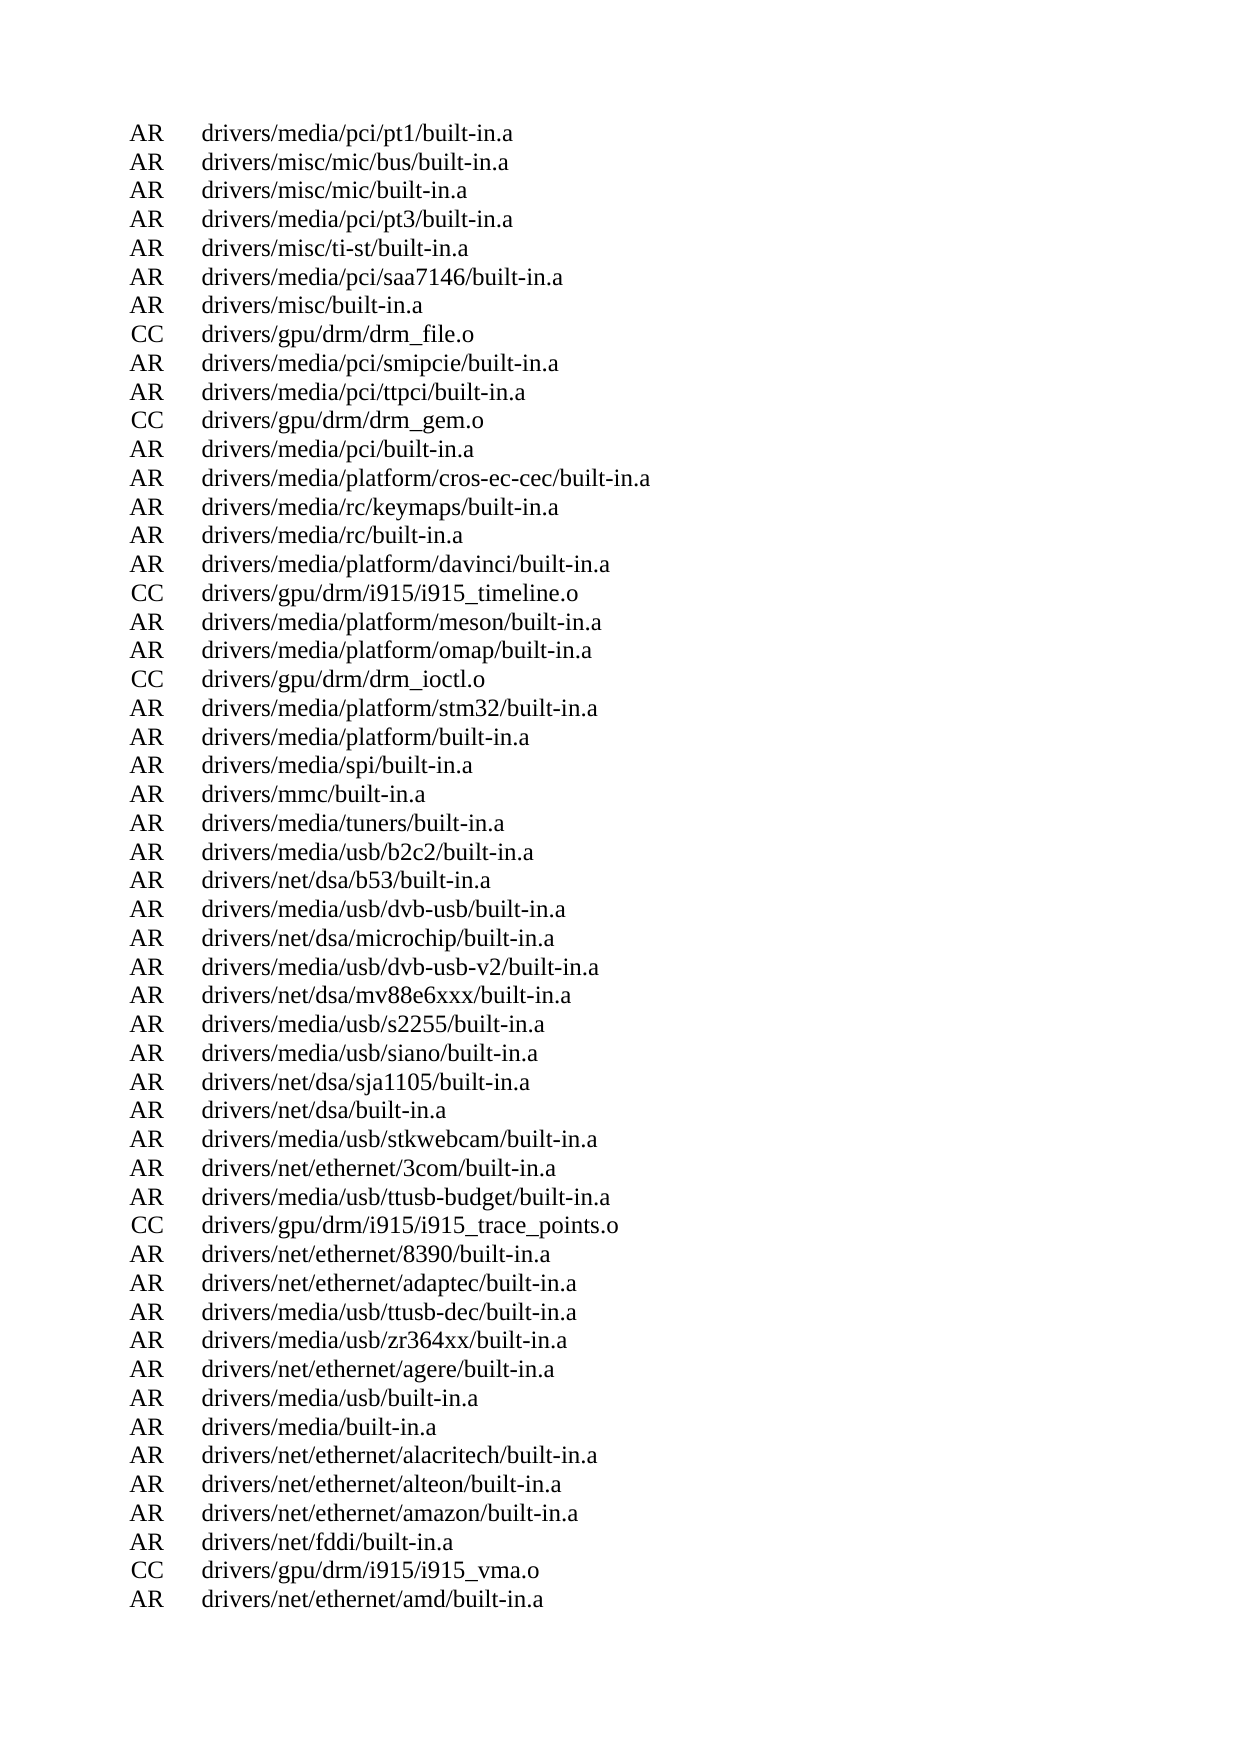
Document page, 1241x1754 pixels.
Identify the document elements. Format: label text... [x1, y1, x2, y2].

text AR drivers/misc/built-in.a [118, 291, 1122, 319]
text AR drivers/net/fddi/built-in.a [118, 1527, 1122, 1556]
text AR drivers/media/built-in.a [118, 1412, 1122, 1441]
text AR drivers/net/dsa/mv88e6xxx/built-in.a [118, 981, 1122, 1009]
text AR drivers/net/ethernet/amazon/built-in.a [118, 1498, 1122, 1527]
text AR drivers/net/ethernet/8390/built-in.a [118, 1239, 1122, 1268]
text CC drivers/gpu/drm/i915/i915_timeline.o [118, 578, 1122, 607]
text AR drivers/misc/mic/built-in.a [118, 176, 1122, 204]
text AR drivers/net/ethernet/alteon/built-in.a [118, 1469, 1122, 1498]
text AR drivers/mmc/built-in.a [118, 779, 1122, 808]
text AR drivers/media/platform/omap/built-in.a [118, 636, 1122, 664]
text CC drivers/gpu/drm/i915/i915_vma.o [118, 1556, 1122, 1584]
text AR drivers/media/usb/dvb-usb-v2/built-in.a [118, 952, 1122, 981]
text AR drivers/media/usb/dvb-usb/built-in.a [118, 894, 1122, 923]
text AR drivers/media/pci/pt1/built-in.a [118, 118, 1122, 147]
text AR drivers/media/platform/stm32/built-in.a [118, 693, 1122, 722]
text AR drivers/media/platform/meson/built-in.a [118, 607, 1122, 636]
text AR drivers/net/ethernet/agere/built-in.a [118, 1354, 1122, 1383]
text AR drivers/net/ethernet/adaptec/built-in.a [118, 1268, 1122, 1297]
text AR drivers/media/pci/smipcie/built-in.a [118, 348, 1122, 377]
text AR drivers/net/ethernet/alacritech/built-in.a [118, 1441, 1122, 1469]
text AR drivers/net/dsa/sja1105/built-in.a [118, 1067, 1122, 1096]
text CC drivers/gpu/drm/i915/i915_trace_points.o [118, 1211, 1122, 1239]
text AR drivers/media/usb/built-in.a [118, 1383, 1122, 1412]
text AR drivers/media/usb/siano/built-in.a [118, 1038, 1122, 1067]
text CC drivers/gpu/drm/drm_file.o [118, 319, 1122, 348]
text AR drivers/media/pci/ttpci/built-in.a [118, 377, 1122, 406]
text AR drivers/media/usb/stkwebcam/built-in.a [118, 1124, 1122, 1153]
text AR drivers/net/ethernet/3com/built-in.a [118, 1153, 1122, 1182]
text AR drivers/media/spi/built-in.a [118, 751, 1122, 779]
text AR drivers/media/usb/zr364xx/built-in.a [118, 1326, 1122, 1354]
text AR drivers/net/dsa/b53/built-in.a [118, 866, 1122, 894]
text AR drivers/media/pci/saa7146/built-in.a [118, 262, 1122, 291]
text AR drivers/media/platform/davinci/built-in.a [118, 549, 1122, 578]
text CC drivers/gpu/drm/drm_gem.o [118, 406, 1122, 434]
text AR drivers/media/pci/pt3/built-in.a [118, 204, 1122, 233]
text AR drivers/media/rc/keymaps/built-in.a [118, 492, 1122, 521]
text AR drivers/media/rc/built-in.a [118, 521, 1122, 549]
text AR drivers/media/platform/built-in.a [118, 722, 1122, 751]
text AR drivers/media/platform/cros-ec-cec/built-in.a [118, 463, 1122, 492]
text AR drivers/media/pci/built-in.a [118, 434, 1122, 463]
text AR drivers/media/tuners/built-in.a [118, 808, 1122, 837]
text AR drivers/net/dsa/microchip/built-in.a [118, 923, 1122, 952]
text AR drivers/media/usb/ttusb-budget/built-in.a [118, 1182, 1122, 1211]
text AR drivers/media/usb/b2c2/built-in.a [118, 837, 1122, 866]
text AR drivers/media/usb/ttusb-dec/built-in.a [118, 1297, 1122, 1326]
text CC drivers/gpu/drm/drm_ioctl.o [118, 664, 1122, 693]
text AR drivers/net/dsa/built-in.a [118, 1096, 1122, 1124]
text AR drivers/misc/mic/bus/built-in.a [118, 147, 1122, 176]
text AR drivers/media/usb/s2255/built-in.a [118, 1009, 1122, 1038]
text AR drivers/misc/ti-st/built-in.a [118, 233, 1122, 262]
text AR drivers/net/ethernet/amd/built-in.a [118, 1584, 1122, 1613]
